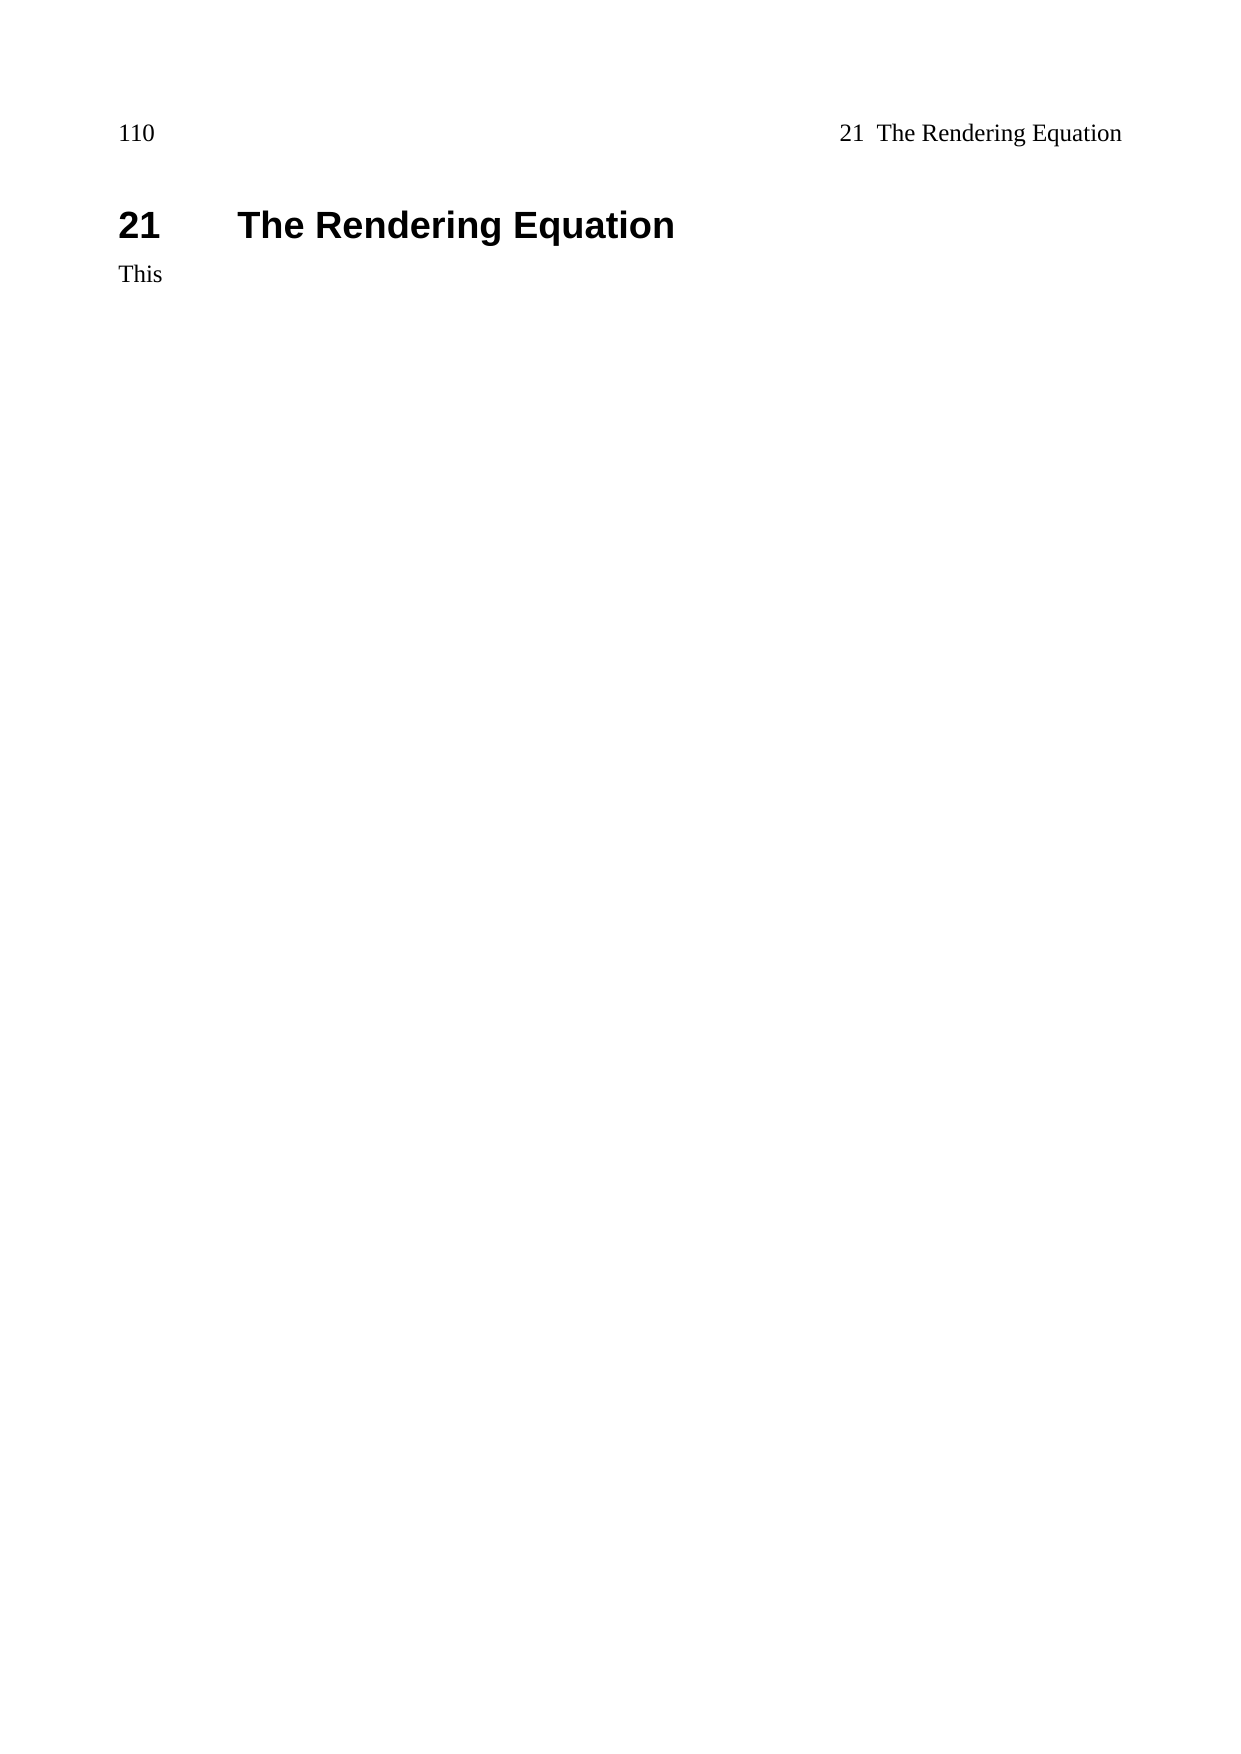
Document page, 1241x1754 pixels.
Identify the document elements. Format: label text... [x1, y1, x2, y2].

subtitle The Rendering Equation [118, 203, 1122, 247]
text This [118, 259, 1122, 288]
